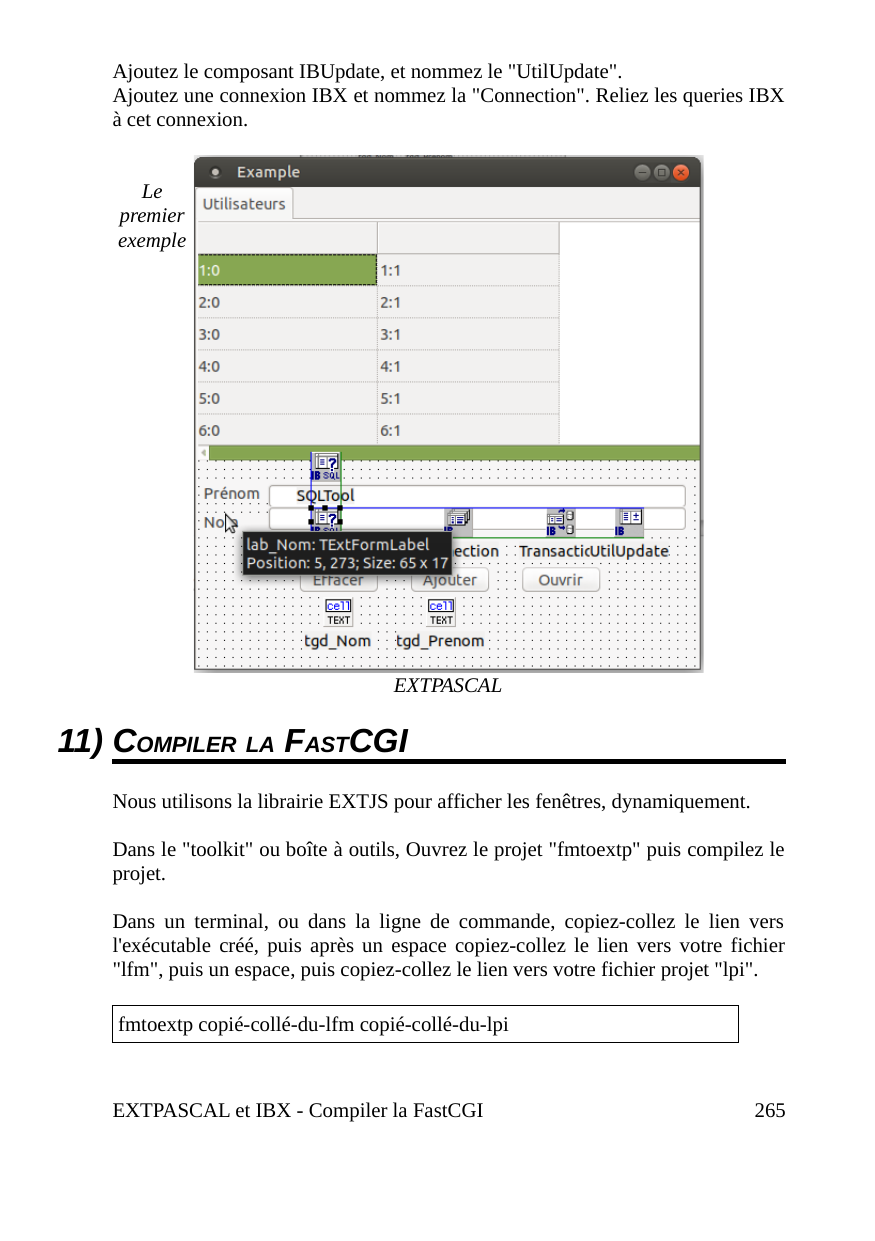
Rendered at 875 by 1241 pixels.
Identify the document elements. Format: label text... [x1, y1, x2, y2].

text Dans le "toolkit" ou boîte à outils, Ouvrez le projet "fmtoextp" puis compilez le projet. [112, 837, 786, 885]
text Nous utilisons la librairie EXTJS pour afficher les fenêtres, dynamiquement. [112, 789, 786, 813]
text Le premier exemple EXTPASCAL [112, 179, 786, 697]
text Dans un terminal, ou dans la ligne de commande, copiez-collez le lien vers l'exécutable créé, puis après un espace copiez-collez le lien vers votre fichier "lfm", puis un espace, puis copiez-collez le lien vers votre fichier projet "lpi". [112, 909, 786, 981]
text Ajoutez le composant IBUpdate, et nommez le "UtilUpdate". [112, 59, 786, 83]
subtitle Compiler la FastCGI [112, 721, 786, 759]
table_header fmtoextp copié-collé-du-lfm copié-collé-du-lpi [113, 1006, 738, 1042]
picture [193, 155, 704, 673]
text Ajoutez une connexion IBX et nommez la "Connection". Reliez les queries IBX à cet connexion. [112, 83, 786, 131]
